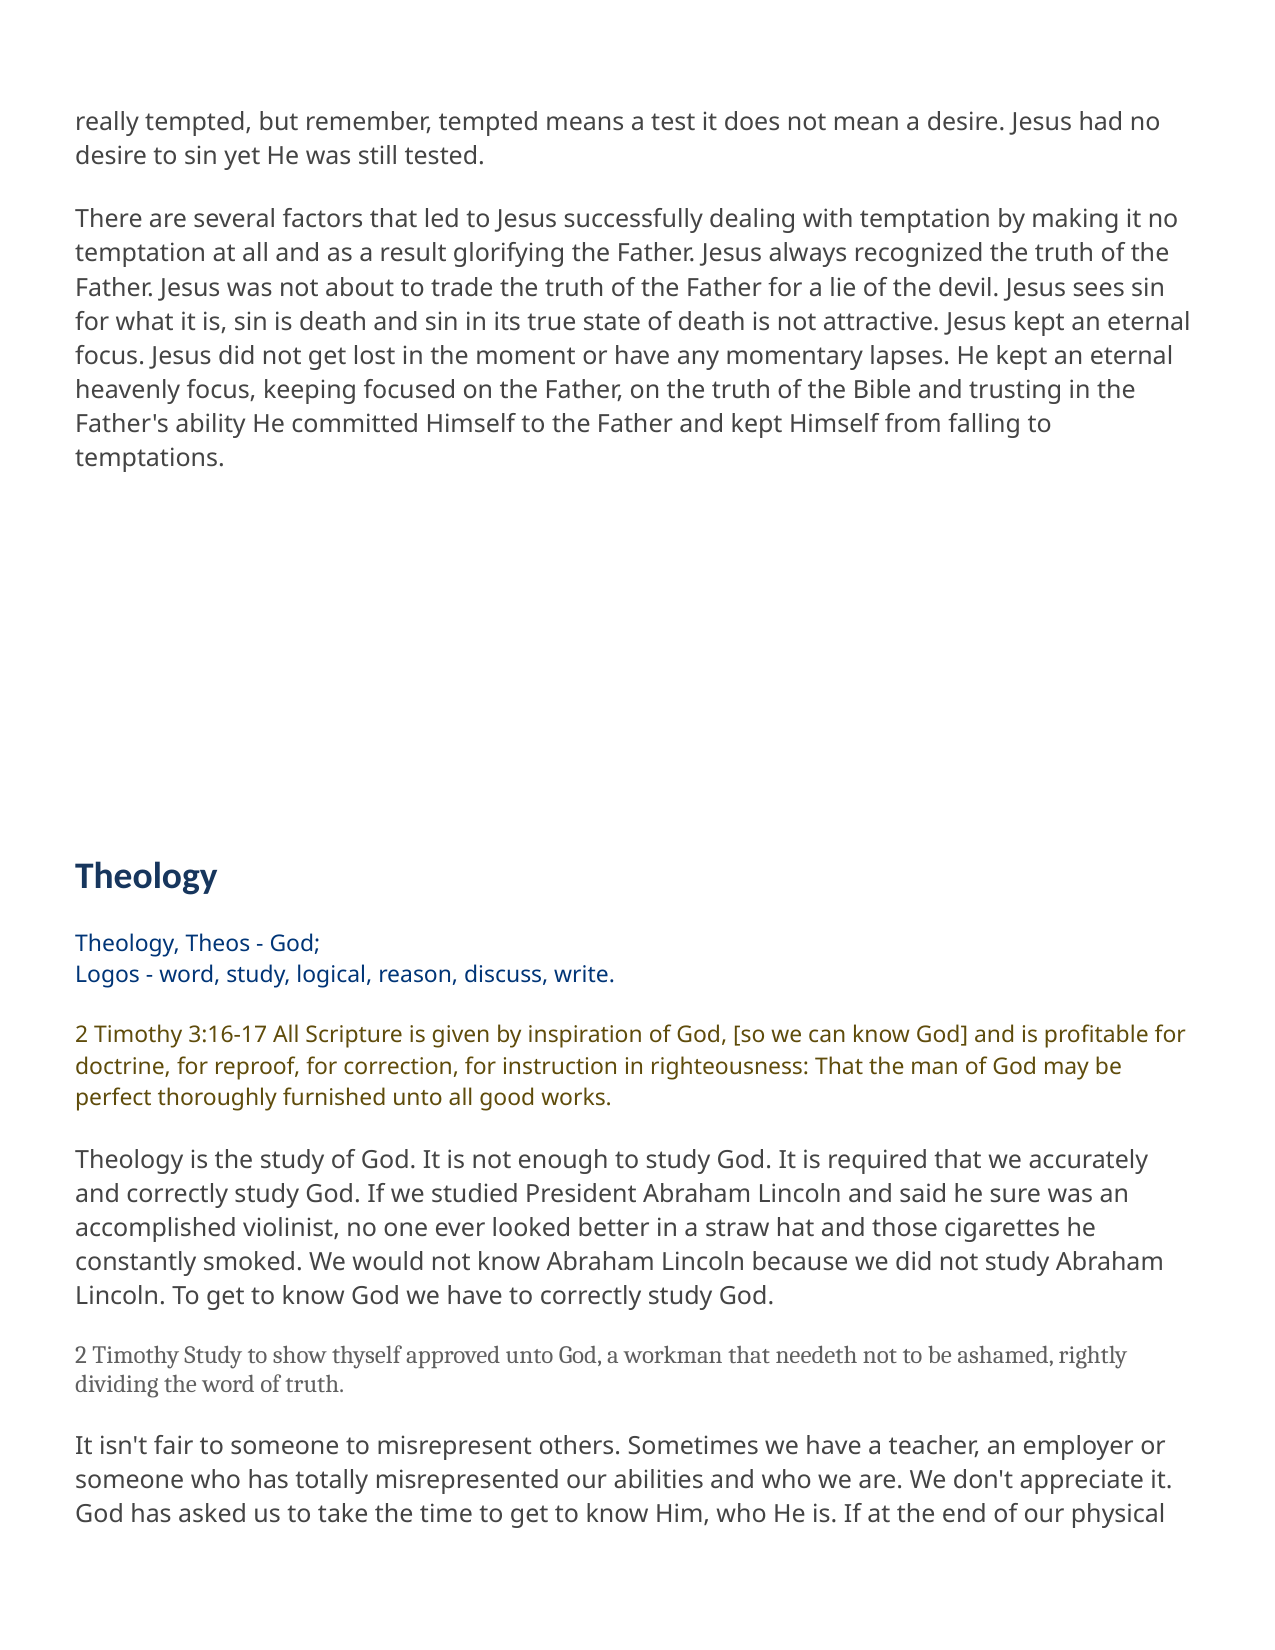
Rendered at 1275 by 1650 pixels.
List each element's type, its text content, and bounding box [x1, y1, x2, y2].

text There are several factors that led to Jesus successfully dealing with temptation by making it no temptation at all and as a result glorifying the Father. Jesus always recognized the truth of the Father. Jesus was not about to trade the truth of the Father for a lie of the devil. Jesus sees sin for what it is, sin is death and sin in its true state of death is not attractive. Jesus kept an eternal focus. Jesus did not get lost in the moment or have any momentary lapses. He kept an eternal heavenly focus, keeping focused on the Father, on the truth of the Bible and trusting in the Father's ability He committed Himself to the Father and kept Himself from falling to temptations. [75, 201, 1200, 473]
text 2 Timothy Study to show thyself approved unto God, a workman that needeth not to be ashamed, rightly dividing the word of truth. [75, 1341, 1200, 1398]
text really tempted, but remember, tempted means a test it does not mean a desire. Jesus had no desire to sin yet He was still tested. [75, 104, 1200, 172]
text It isn't fair to someone to misrepresent others. Sometimes we have a teacher, an employer or someone who has totally misrepresented our abilities and who we are. We don't appreciate it. God has asked us to take the time to get to know Him, who He is. If at the end of our physical [75, 1427, 1200, 1529]
text 2 Timothy 3:16-17 All Scripture is given by inspiration of God, [so we can know God] and is profitable for doctrine, for reproof, for correction, for instruction in righteousness: That the man of God may be perfect thoroughly furnished unto all good works. [75, 1018, 1200, 1112]
subtitle Theology [75, 852, 1200, 897]
text Theology is the study of God. It is not enough to study God. It is required that we accurately and correctly study God. If we studied President Abraham Lincoln and said he sure was an accomplished violinist, no one ever looked better in a straw hat and those cigarettes he constantly smoked. We would not know Abraham Lincoln because we did not study Abraham Lincoln. To get to know God we have to correctly study God. [75, 1141, 1200, 1312]
text Theology, Theos - God; Logos - word, study, logical, reason, discuss, write. [75, 927, 1200, 989]
